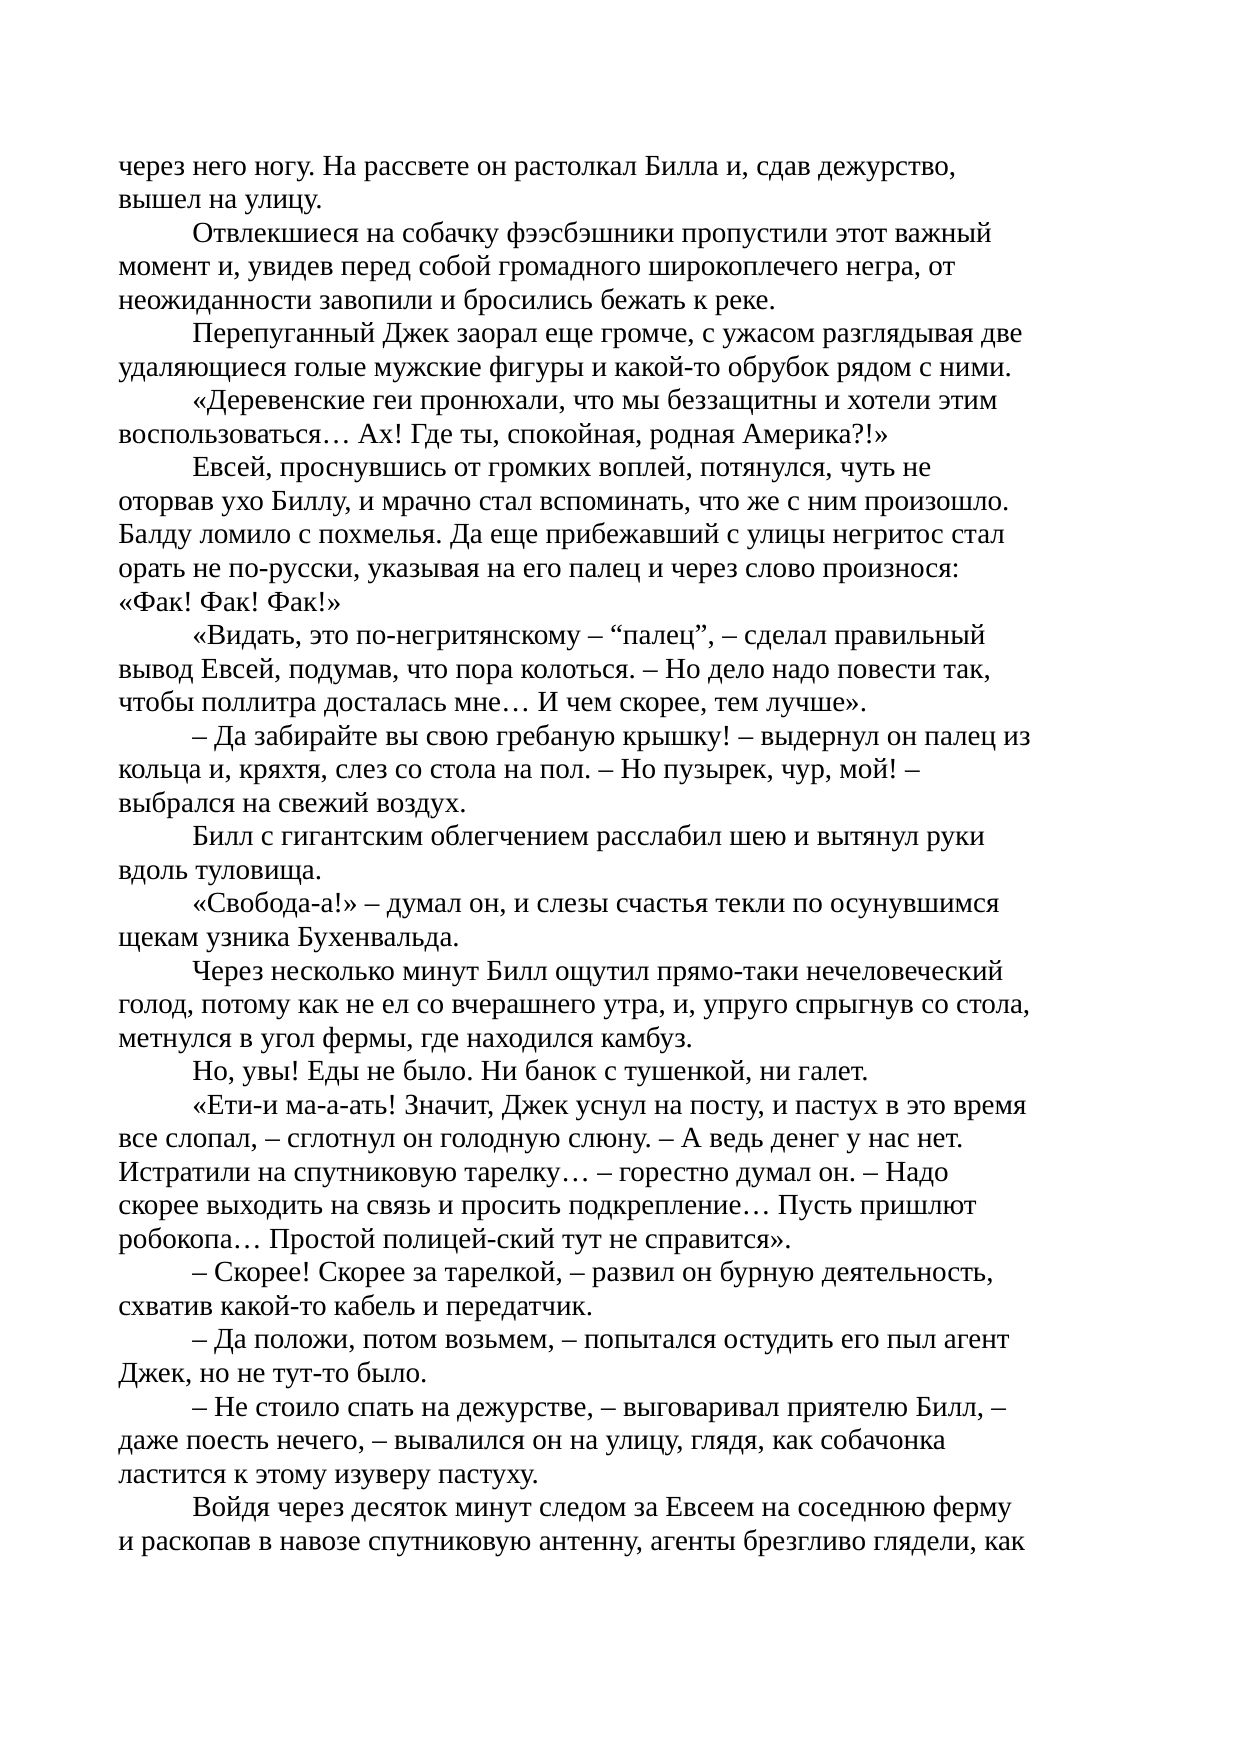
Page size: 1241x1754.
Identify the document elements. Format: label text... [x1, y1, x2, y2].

text Войдя через десяток минут следом за Евсеем на соседнюю ферму и раскопав в навозе спутниковую антенну, агенты брезгливо глядели, как [118, 1489, 1033, 1556]
text – Скорее! Скорее за тарелкой, – развил он бурную деятельность, схватив какой-то кабель и передатчик. [118, 1254, 1033, 1322]
text «Видать, это по-негритянскому – “палец”, – сделал правильный вывод Евсей, подумав, что пора колоться. – Но дело надо повести так, чтобы поллитра досталась мне… И чем скорее, тем лучше». [118, 617, 1033, 718]
text – Да положи, потом возьмем, – попытался остудить его пыл агент Джек, но не тут-то было. [118, 1322, 1033, 1389]
text Отвлекшиеся на собачку фээсбэшники пропустили этот важный момент и, увидев перед собой громадного широкоплечего негра, от неожиданности завопили и бросились бежать к реке. [118, 215, 1033, 315]
text «Ети-и ма-а-ать! Значит, Джек уснул на посту, и пастух в это время все слопал, – сглотнул он голодную слюну. – А ведь денег у нас нет. Истратили на спутниковую тарелку… – горестно думал он. – Надо скорее выходить на связь и просить подкрепление… Пусть пришлют робокопа… Простой полицей-ский тут не справится». [118, 1087, 1033, 1254]
text «Деревенские геи пронюхали, что мы беззащитны и хотели этим воспользоваться… Ах! Где ты, спокойная, родная Америка?!» [118, 382, 1033, 449]
text – Да забирайте вы свою гребаную крышку! – выдернул он палец из кольца и, кряхтя, слез со стола на пол. – Но пузырек, чур, мой! – выбрался на свежий воздух. [118, 718, 1033, 818]
text «Свобода-а!» – думал он, и слезы счастья текли по осунувшимся щекам узника Бухенвальда. [118, 886, 1033, 953]
text Через несколько минут Билл ощутил прямо-таки нечеловеческий голод, потому как не ел со вчерашнего утра, и, упруго спрыгнув со стола, метнулся в угол фермы, где находился камбуз. [118, 953, 1033, 1053]
text – Не стоило спать на дежурстве, – выговаривал приятелю Билл, – даже поесть нечего, – вывалился он на улицу, глядя, как собачонка ластится к этому изуверу пастуху. [118, 1389, 1033, 1489]
text Евсей, проснувшись от громких воплей, потянулся, чуть не оторвав ухо Биллу, и мрачно стал вспоминать, что же с ним произошло. Балду ломило с похмелья. Да еще прибежавший с улицы негритос стал орать не по-русски, указывая на его палец и через слово произнося: «Фак! Фак! Фак!» [118, 449, 1033, 617]
text через него ногу. На рассвете он растолкал Билла и, сдав дежурство, вышел на улицу. [118, 148, 1033, 215]
text Но, увы! Еды не было. Ни банок с тушенкой, ни галет. [118, 1053, 1033, 1087]
text Перепуганный Джек заорал еще громче, с ужасом разглядывая две удаляющиеся голые мужские фигуры и какой-то обрубок рядом с ними. [118, 315, 1033, 382]
text Билл с гигантским облегчением расслабил шею и вытянул руки вдоль туловища. [118, 818, 1033, 886]
